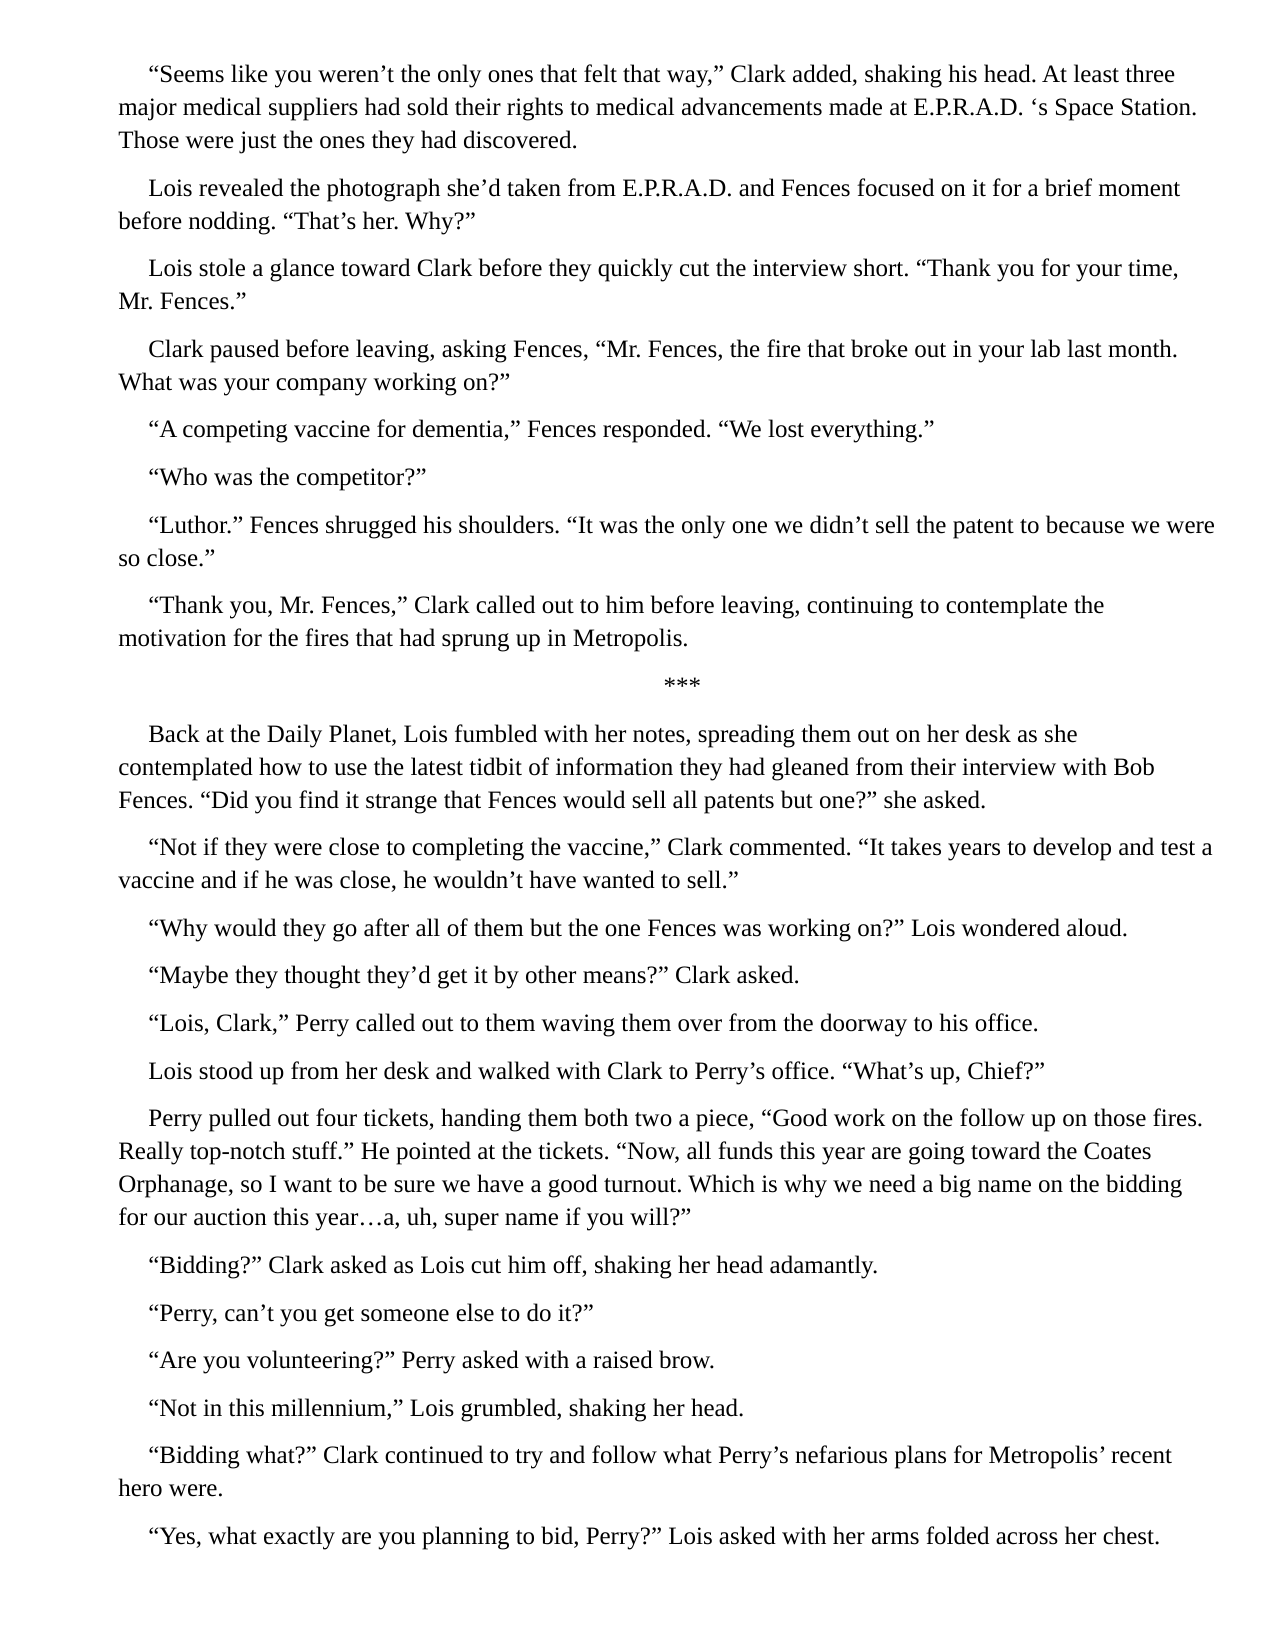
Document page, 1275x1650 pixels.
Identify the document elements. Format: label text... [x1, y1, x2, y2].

text Lois stole a glance toward Clark before they quickly cut the interview short. “Thank you for your time, Mr. Fences.” [118, 253, 1216, 315]
text “Perry, can’t you get someone else to do it?” [118, 1298, 1216, 1326]
text “Thank you, Mr. Fences,” Clark called out to him before leaving, continuing to contemplate the motivation for the fires that had sprung up in Metropolis. [118, 590, 1216, 652]
text “Bidding?” Clark asked as Lois cut him off, shaking her head adamantly. [118, 1250, 1216, 1279]
text “Not if they were close to completing the vaccine,” Clark commented. “It takes years to develop and test a vaccine and if he was close, he wouldn’t have wanted to sell.” [118, 832, 1216, 894]
text Lois stood up from her desk and walked with Clark to Perry’s office. “What’s up, Chief?” [118, 1056, 1216, 1084]
text “Luthor.” Fences shrugged his shoulders. “It was the only one we didn’t sell the patent to because we were so close.” [118, 510, 1216, 572]
text “A competing vaccine for dementia,” Fences responded. “We lost everything.” [118, 414, 1216, 443]
text Clark paused before leaving, asking Fences, “Mr. Fences, the fire that broke out in your lab last month. What was your company working on?” [118, 334, 1216, 396]
text “Who was the competitor?” [118, 462, 1216, 491]
text “Maybe they thought they’d get it by other means?” Clark asked. [118, 961, 1216, 989]
text “Lois, Clark,” Perry called out to them waving them over from the doorway to his office. [118, 1008, 1216, 1037]
text “Not in this millennium,” Lois grumbled, shaking her head. [118, 1393, 1216, 1422]
text Back at the Daily Planet, Lois fumbled with her notes, spreading them out on her desk as she contemplated how to use the latest tidbit of information they had gleaned from their interview with Bob Fences. “Did you find it strange that Fences would sell all patents but one?” she asked. [118, 719, 1216, 813]
text Perry pulled out four tickets, handing them both two a piece, “Good work on the follow up on those fires. Really top-notch stuff.” He pointed at the tickets. “Now, all funds this year are going toward the Coates Orphanage, so I want to be sure we have a good turnout. Which is why we need a big name on the bidding for our auction this year…a, uh, super name if you will?” [118, 1103, 1216, 1231]
text Lois revealed the photograph she’d taken from E.P.R.A.D. and Fences focused on it for a brief moment before nodding. “That’s her. Why?” [118, 173, 1216, 234]
text “Yes, what exactly are you planning to bid, Perry?” Lois asked with her arms folded across her chest. [118, 1521, 1216, 1550]
text “Seems like you weren’t the only ones that felt that way,” Clark added, shaking his head. At least three major medical suppliers had sold their rights to medical advancements made at E.P.R.A.D. ‘s Space Station. Those were just the ones they had discovered. [118, 59, 1216, 154]
text “Why would they go after all of them but the one Fences was working on?” Lois wondered aloud. [118, 913, 1216, 942]
text “Are you volunteering?” Perry asked with a raised brow. [118, 1345, 1216, 1374]
text “Bidding what?” Clark continued to try and follow what Perry’s nefarious plans for Metropolis’ recent hero were. [118, 1440, 1216, 1502]
text *** [118, 671, 1216, 700]
